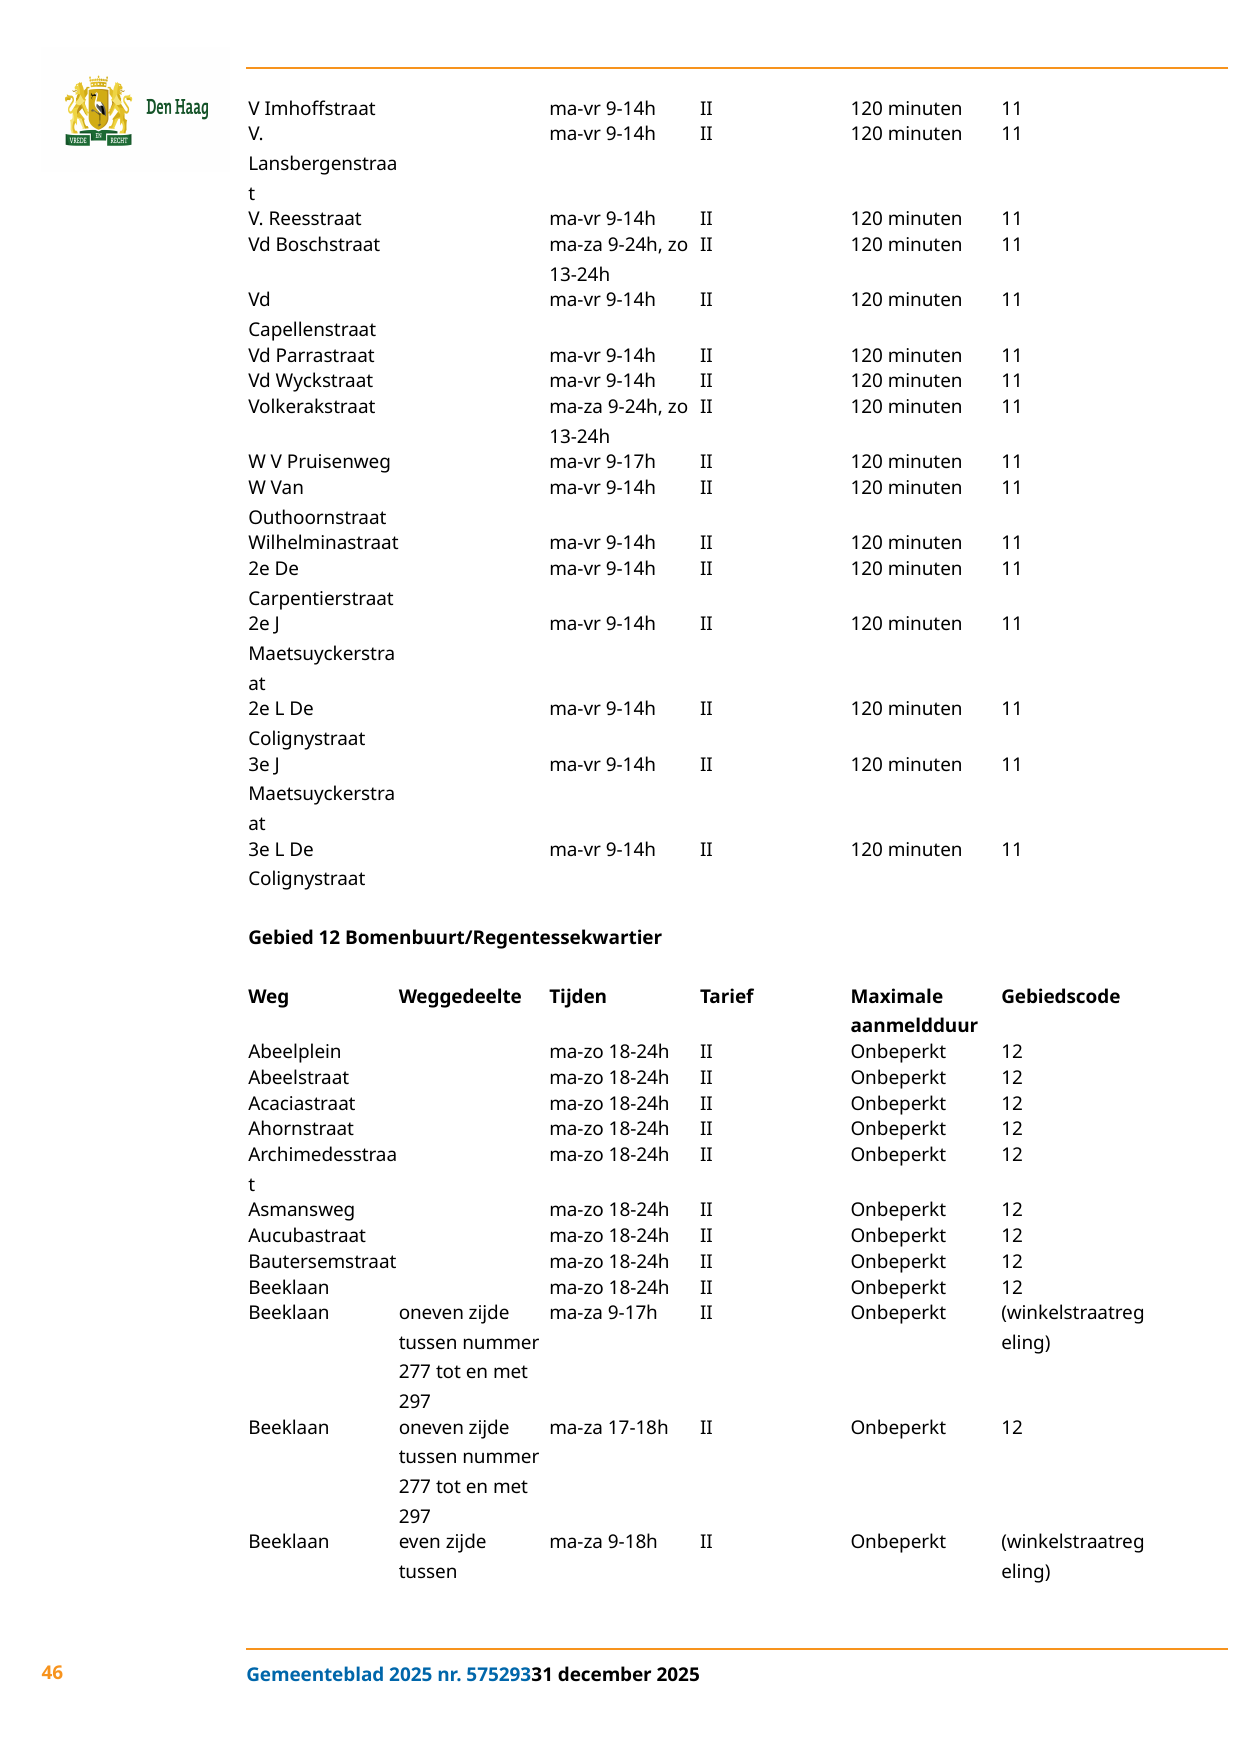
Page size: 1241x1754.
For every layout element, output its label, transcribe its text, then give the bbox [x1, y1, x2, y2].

table_cell Vd Parrastraat [248, 342, 398, 367]
table_cell ma-za 17-18h [549, 1414, 700, 1528]
table_cell oneven zijde tussen nummer 277 tot en met 297 [399, 1300, 549, 1414]
table_cell 11 [1001, 474, 1152, 529]
table_cell II [700, 1064, 850, 1090]
table_cell 120 minuten [850, 231, 1001, 286]
table_cell Beeklaan [248, 1274, 398, 1299]
table_cell Onbeperkt [850, 1248, 1001, 1274]
table_cell 11 [1001, 555, 1152, 611]
table_cell [399, 1090, 549, 1116]
table_cell [399, 751, 549, 836]
table_cell W Van Outhoornstraat [248, 474, 398, 529]
table_cell 11 [1001, 751, 1152, 836]
table_cell II [700, 231, 850, 286]
table_cell [399, 530, 549, 555]
table_cell [399, 611, 549, 696]
table_cell 12 [1001, 1248, 1152, 1274]
table_cell ma-zo 18-24h [549, 1116, 700, 1141]
table_cell 120 minuten [850, 205, 1001, 231]
table_cell Onbeperkt [850, 1223, 1001, 1248]
table_cell 11 [1001, 95, 1152, 121]
table_cell 11 [1001, 449, 1152, 474]
table_cell ma-vr 9-17h [549, 449, 700, 474]
table_cell II [700, 474, 850, 529]
table_cell II [700, 1300, 850, 1414]
table_cell 12 [1001, 1064, 1152, 1090]
table_cell [399, 342, 549, 367]
table_cell V Imhoffstraat [248, 95, 398, 121]
table_cell ma-zo 18-24h [549, 1141, 700, 1197]
table_cell [399, 1223, 549, 1248]
table_cell 120 minuten [850, 368, 1001, 393]
table_cell V. Reesstraat [248, 205, 398, 231]
table_cell II [700, 611, 850, 696]
table_cell Onbeperkt [850, 1039, 1001, 1064]
table_cell 3e J Maetsuyckerstraat [248, 751, 398, 836]
table_cell II [700, 751, 850, 836]
table_cell Wilhelminastraat [248, 530, 398, 555]
table_cell II [700, 205, 850, 231]
table_cell 11 [1001, 393, 1152, 448]
table_cell Onbeperkt [850, 1064, 1001, 1090]
table_header Weg [248, 983, 398, 1038]
table_cell 2e L De Colignystraat [248, 696, 398, 751]
table_cell 12 [1001, 1223, 1152, 1248]
table_cell II [700, 121, 850, 205]
table_cell Vd Boschstraat [248, 231, 398, 286]
table_cell 12 [1001, 1090, 1152, 1116]
table_cell II [700, 95, 850, 121]
table_cell II [700, 1414, 850, 1528]
table_cell II [700, 393, 850, 448]
table_cell Onbeperkt [850, 1197, 1001, 1222]
table_cell 12 [1001, 1274, 1152, 1299]
table_cell Beeklaan [248, 1414, 398, 1528]
table_cell II [700, 286, 850, 342]
table_cell [399, 368, 549, 393]
table_cell [399, 121, 549, 205]
table_cell 120 minuten [850, 95, 1001, 121]
table_cell Onbeperkt [850, 1529, 1001, 1584]
table_cell [399, 1248, 549, 1274]
table_cell Beeklaan [248, 1529, 398, 1584]
table_cell [399, 696, 549, 751]
table_cell II [700, 1197, 850, 1222]
table_cell II [700, 368, 850, 393]
table_cell [399, 449, 549, 474]
table_cell ma-vr 9-14h [549, 555, 700, 611]
table_cell Acaciastraat [248, 1090, 398, 1116]
table_cell Onbeperkt [850, 1274, 1001, 1299]
table_cell II [700, 836, 850, 891]
table_cell Onbeperkt [850, 1116, 1001, 1141]
table_cell Abeelplein [248, 1039, 398, 1064]
table_cell II [700, 1141, 850, 1197]
table_cell [399, 286, 549, 342]
table_cell (winkelstraatregeling) [1001, 1529, 1152, 1584]
table_cell ma-vr 9-14h [549, 342, 700, 367]
table_cell ma-vr 9-14h [549, 611, 700, 696]
table_cell V. Lansbergenstraat [248, 121, 398, 205]
table_cell Vd Wyckstraat [248, 368, 398, 393]
table_header Gebiedscode [1001, 983, 1152, 1038]
table_cell [399, 836, 549, 891]
table_cell 12 [1001, 1414, 1152, 1528]
table_cell Onbeperkt [850, 1300, 1001, 1414]
table_cell Vd Capellenstraat [248, 286, 398, 342]
table_cell 11 [1001, 836, 1152, 891]
table_cell ma-vr 9-14h [549, 474, 700, 529]
table_cell 120 minuten [850, 393, 1001, 448]
table_cell II [700, 449, 850, 474]
table_cell [399, 474, 549, 529]
table_cell 12 [1001, 1197, 1152, 1222]
table_header Weggedeelte [399, 983, 549, 1038]
table_cell 2e J Maetsuyckerstraat [248, 611, 398, 696]
table_cell ma-za 9-18h [549, 1529, 700, 1584]
table_cell ma-zo 18-24h [549, 1223, 700, 1248]
table_cell Onbeperkt [850, 1141, 1001, 1197]
table_cell [399, 1064, 549, 1090]
table_header Tijden [549, 983, 700, 1038]
table_cell ma-zo 18-24h [549, 1197, 700, 1222]
table_cell Ahornstraat [248, 1116, 398, 1141]
table_cell II [700, 1116, 850, 1141]
table_cell 120 minuten [850, 751, 1001, 836]
table_cell II [700, 1090, 850, 1116]
table_cell 120 minuten [850, 555, 1001, 611]
table_cell [399, 205, 549, 231]
table_cell ma-zo 18-24h [549, 1274, 700, 1299]
table_cell 11 [1001, 342, 1152, 367]
table_cell Archimedesstraat [248, 1141, 398, 1197]
table_cell Beeklaan [248, 1300, 398, 1414]
table_cell 11 [1001, 696, 1152, 751]
table_header Maximale aanmeldduur [850, 983, 1001, 1038]
table_cell ma-vr 9-14h [549, 530, 700, 555]
table_cell Onbeperkt [850, 1414, 1001, 1528]
table_cell II [700, 1274, 850, 1299]
table_cell [399, 393, 549, 448]
table_cell 3e L De Colignystraat [248, 836, 398, 891]
table_cell ma-vr 9-14h [549, 696, 700, 751]
table_header Tarief [700, 983, 850, 1038]
table_cell [399, 1141, 549, 1197]
table_cell II [700, 342, 850, 367]
table_cell [399, 555, 549, 611]
table_cell oneven zijde tussen nummer 277 tot en met 297 [399, 1414, 549, 1528]
table_cell 120 minuten [850, 449, 1001, 474]
table_cell ma-zo 18-24h [549, 1039, 700, 1064]
table_cell ma-zo 18-24h [549, 1090, 700, 1116]
table_cell 120 minuten [850, 474, 1001, 529]
table_cell 120 minuten [850, 611, 1001, 696]
table_cell 11 [1001, 368, 1152, 393]
table_cell 120 minuten [850, 121, 1001, 205]
table_cell 120 minuten [850, 696, 1001, 751]
table_cell II [700, 696, 850, 751]
table_cell Volkerakstraat [248, 393, 398, 448]
table_cell Aucubastraat [248, 1223, 398, 1248]
table_cell ma-za 9-24h, zo 13-24h [549, 231, 700, 286]
table_cell 120 minuten [850, 836, 1001, 891]
table_cell 120 minuten [850, 286, 1001, 342]
table_cell 11 [1001, 231, 1152, 286]
table_cell Asmansweg [248, 1197, 398, 1222]
table_cell [399, 1274, 549, 1299]
text Gebied 12 Bomenbuurt/Regentessekwartier [248, 924, 1152, 949]
table_cell ma-vr 9-14h [549, 836, 700, 891]
table_cell [399, 231, 549, 286]
table_cell ma-za 9-17h [549, 1300, 700, 1414]
table_cell 2e De Carpentierstraat [248, 555, 398, 611]
table_cell 120 minuten [850, 530, 1001, 555]
table_cell Onbeperkt [850, 1090, 1001, 1116]
table_cell even zijde tussen [399, 1529, 549, 1584]
table_cell 12 [1001, 1141, 1152, 1197]
table_cell ma-za 9-24h, zo 13-24h [549, 393, 700, 448]
table_cell II [700, 1529, 850, 1584]
table_cell [399, 1039, 549, 1064]
table_cell W V Pruisenweg [248, 449, 398, 474]
table_cell ma-vr 9-14h [549, 751, 700, 836]
table_cell II [700, 530, 850, 555]
table_cell II [700, 1248, 850, 1274]
table_cell II [700, 1223, 850, 1248]
table_cell ma-vr 9-14h [549, 368, 700, 393]
table_cell ma-zo 18-24h [549, 1248, 700, 1274]
table_cell ma-vr 9-14h [549, 121, 700, 205]
table_cell ma-vr 9-14h [549, 205, 700, 231]
table_cell ma-vr 9-14h [549, 95, 700, 121]
table_cell 12 [1001, 1116, 1152, 1141]
table_cell Bautersemstraat [248, 1248, 398, 1274]
table_cell 11 [1001, 205, 1152, 231]
table_cell 11 [1001, 286, 1152, 342]
table_cell (winkelstraatregeling) [1001, 1300, 1152, 1414]
picture [41, 47, 231, 172]
table_cell [399, 1116, 549, 1141]
table_cell ma-vr 9-14h [549, 286, 700, 342]
table_cell 120 minuten [850, 342, 1001, 367]
table_cell II [700, 555, 850, 611]
table_cell 11 [1001, 611, 1152, 696]
table_cell [399, 95, 549, 121]
table_cell 11 [1001, 121, 1152, 205]
table_cell 12 [1001, 1039, 1152, 1064]
table_cell 11 [1001, 530, 1152, 555]
table_cell II [700, 1039, 850, 1064]
table_cell Abeelstraat [248, 1064, 398, 1090]
table_cell ma-zo 18-24h [549, 1064, 700, 1090]
table_cell [399, 1197, 549, 1222]
